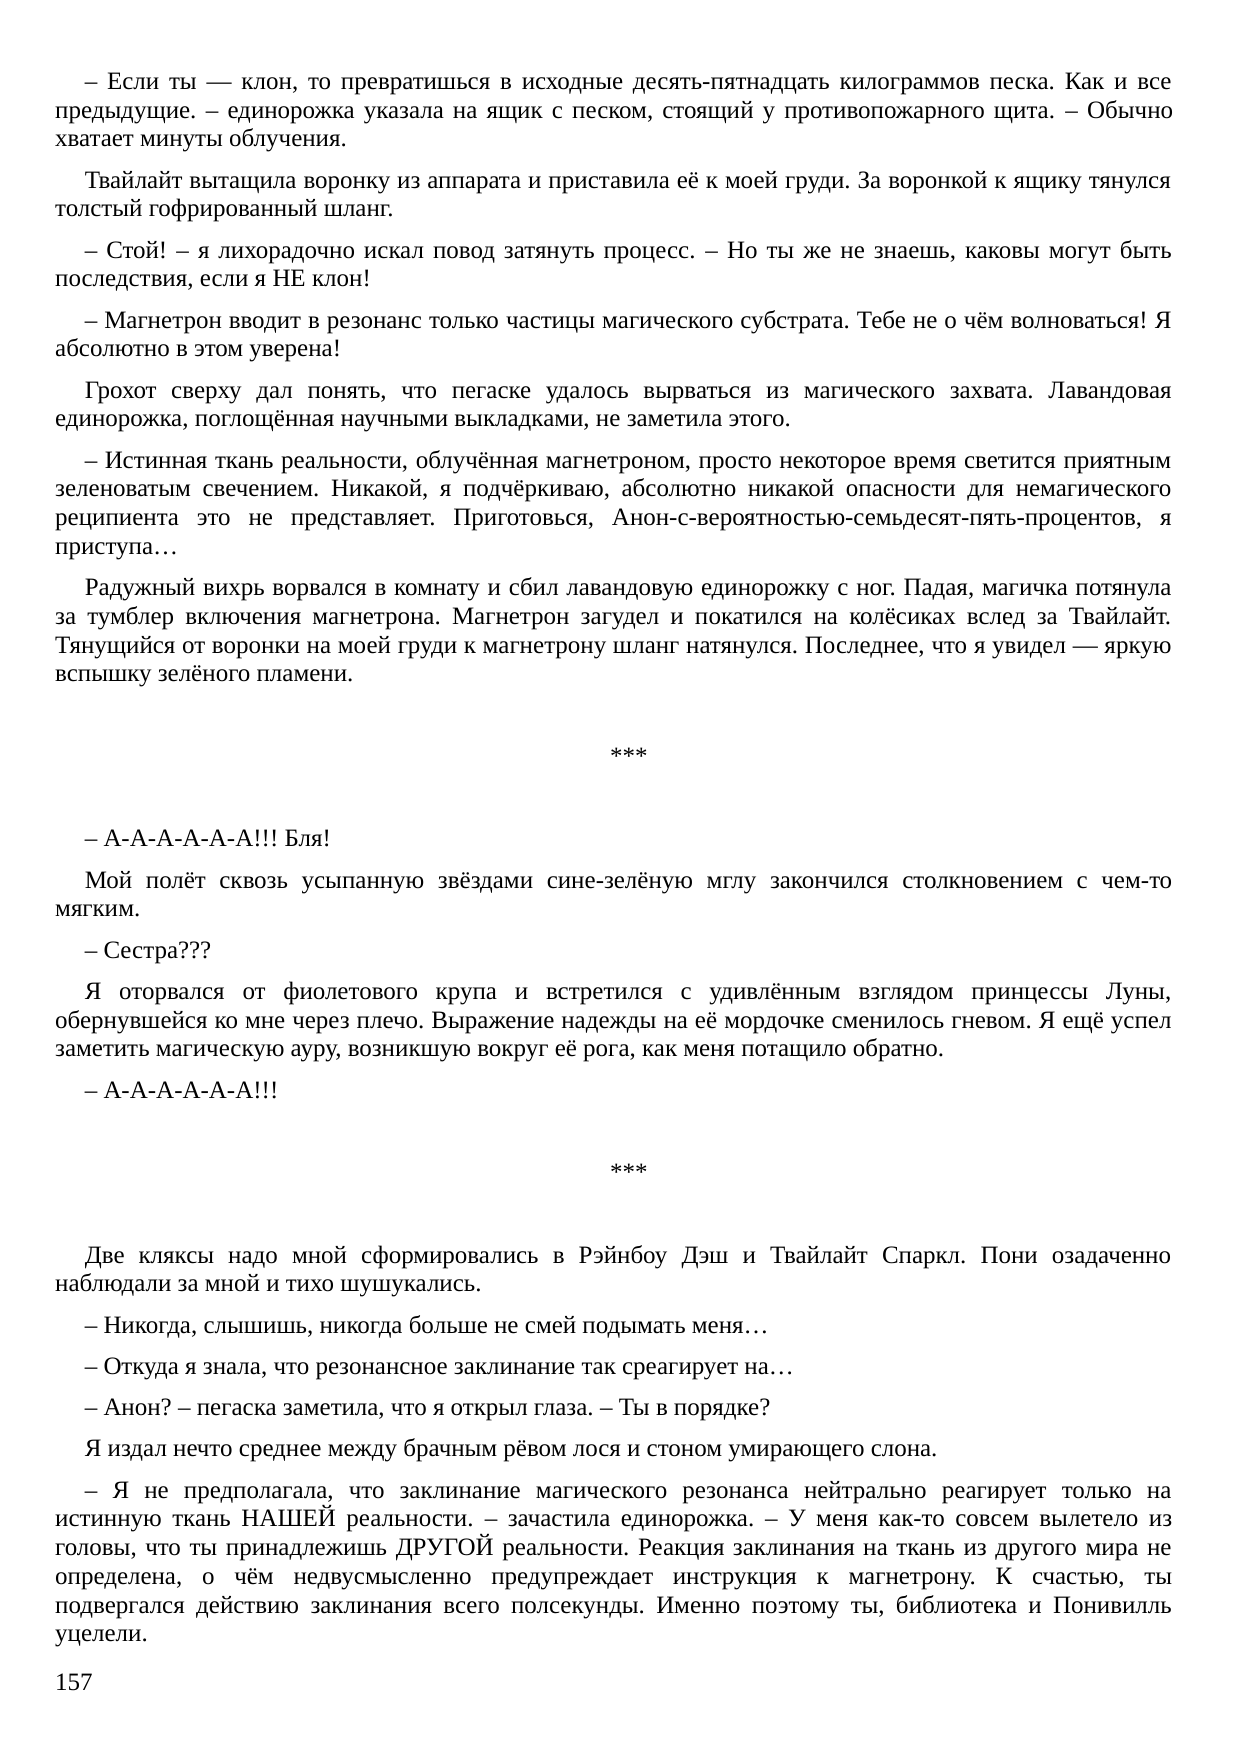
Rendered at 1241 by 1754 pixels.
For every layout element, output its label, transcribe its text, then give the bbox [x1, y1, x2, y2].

text – А-А-А-А-А-А!!! [55, 1075, 1173, 1103]
text – Сестра??? [55, 935, 1173, 963]
text – Анон? – пегаска заметила, что я открыл глаза. – Ты в порядке? [55, 1392, 1173, 1421]
text Я издал нечто среднее между брачным рёвом лося и стоном умирающего слона. [55, 1433, 1173, 1462]
text Две кляксы надо мной сформировались в Рэйнбоу Дэш и Твайлайт Спаркл. Пони озадаченно наблюдали за мной и тихо шушукались. [55, 1240, 1173, 1297]
text – Истинная ткань реальности, облучённая магнетроном, просто некоторое время светится приятным зеленоватым свечением. Никакой, я подчёркиваю, абсолютно никакой опасности для немагического реципиента это не представляет. Приготовься, Анон-с-вероятностью-семьдесят-пять-процентов, я приступа… [55, 445, 1173, 560]
text – Откуда я знала, что резонансное заклинание так среагирует на… [55, 1351, 1173, 1380]
text Радужный вихрь ворвался в комнату и сбил лавандовую единорожку с ног. Падая, магичка потянула за тумблер включения магнетрона. Магнетрон загудел и покатился на колёсиках вслед за Твайлайт. Тянущийся от воронки на моей груди к магнетрону шланг натянулся. Последнее, что я увидел — яркую вспышку зелёного пламени. [55, 572, 1173, 687]
text – Никогда, слышишь, никогда больше не смей подымать меня… [55, 1310, 1173, 1338]
text Я оторвался от фиолетового крупа и встретился с удивлённым взглядом принцессы Луны, обернувшейся ко мне через плечо. Выражение надежды на её мордочке сменилось гневом. Я ещё успел заметить магическую ауру, возникшую вокруг её рога, как меня потащило обратно. [55, 976, 1173, 1062]
text – Магнетрон вводит в резонанс только частицы магического субстрата. Тебе не о чём волноваться! Я абсолютно в этом уверена! [55, 305, 1173, 362]
text Твайлайт вытащила воронку из аппарата и приставила её к моей груди. За воронкой к ящику тянулся толстый гофрированный шланг. [55, 165, 1173, 222]
text Грохот сверху дал понять, что пегаске удалось вырваться из магического захвата. Лавандовая единорожка, поглощённая научными выкладками, не заметила этого. [55, 375, 1173, 432]
text – Если ты — клон, то превратишься в исходные десять-пятнадцать килограммов песка. Как и все предыдущие. – единорожка указала на ящик с песком, стоящий у противопожарного щита. – Обычно хватает минуты облучения. [55, 66, 1173, 152]
text – Стой! – я лихорадочно искал повод затянуть процесс. – Но ты же не знаешь, каковы могут быть последствия, если я НЕ клон! [55, 235, 1173, 292]
text *** [55, 741, 1173, 770]
text Мой полёт сквозь усыпанную звёздами сине-зелёную мглу закончился столкновением с чем-то мягким. [55, 865, 1173, 922]
text *** [55, 1157, 1173, 1186]
text – А-А-А-А-А-А!!! Бля! [55, 823, 1173, 852]
text – Я не предполагала, что заклинание магического резонанса нейтрально реагирует только на истинную ткань НАШЕЙ реальности. – зачастила единорожка. – У меня как-то совсем вылетело из головы, что ты принадлежишь ДРУГОЙ реальности. Реакция заклинания на ткань из другого мира не определена, о чём недвусмысленно предупреждает инструкция к магнетрону. К счастью, ты подвергался действию заклинания всего полсекунды. Именно поэтому ты, библиотека и Понивилль уцелели. [55, 1475, 1173, 1647]
